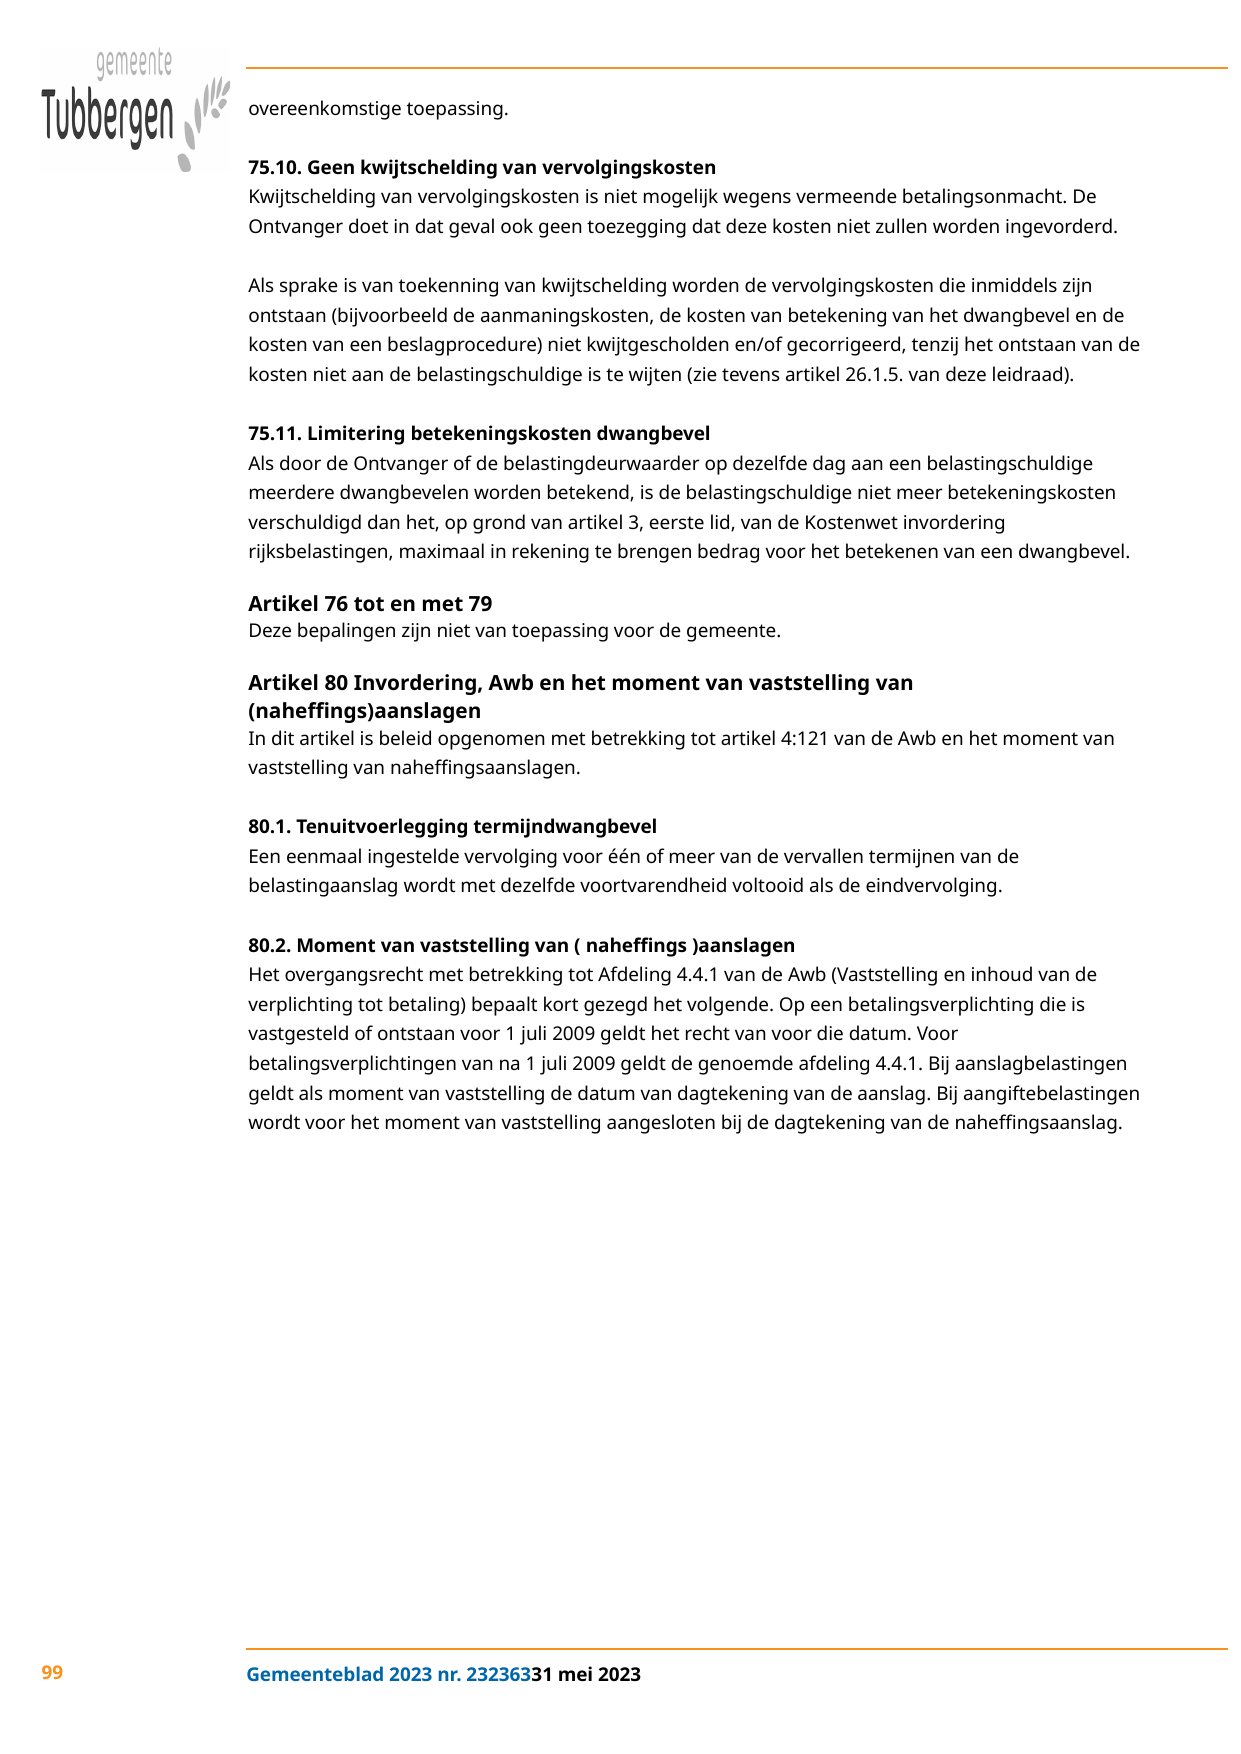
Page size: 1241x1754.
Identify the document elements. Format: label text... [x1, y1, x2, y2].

text 80.2. Moment van vaststelling van ( naheffings )aanslagen [248, 932, 1152, 957]
text Artikel 76 tot en met 79 [248, 589, 1152, 617]
text Een eenmaal ingestelde vervolging voor één of meer van de vervallen termijnen van de belastingaanslag wordt met dezelfde voortvarendheid voltooid als de eindvervolging. [248, 843, 1152, 898]
text Het overgangsrecht met betrekking tot Afdeling 4.4.1 van de Awb (Vaststelling en inhoud van de verplichting tot betaling) bepaalt kort gezegd het volgende. Op een betalingsverplichting die is vastgesteld of ontstaan voor 1 juli 2009 geldt het recht van voor die datum. Voor betalingsverplichtingen van na 1 juli 2009 geldt de genoemde afdeling 4.4.1. Bij aanslagbelastingen geldt als moment van vaststelling de datum van dagtekening van de aanslag. Bij aangiftebelastingen wordt voor het moment van vaststelling aangesloten bij de dagtekening van de naheffingsaanslag. [248, 961, 1152, 1135]
text Deze bepalingen zijn niet van toepassing voor de gemeente. [248, 617, 1152, 643]
text Kwijtschelding van vervolgingskosten is niet mogelijk wegens vermeende betalingsonmacht. De Ontvanger doet in dat geval ook geen toezegging dat deze kosten niet zullen worden ingevorderd. [248, 183, 1152, 239]
text Artikel 80 Invordering, Awb en het moment van vaststelling van (naheffings)aanslagen [248, 668, 1152, 725]
text 75.10. Geen kwijtschelding van vervolgingskosten [248, 154, 1152, 180]
picture [41, 47, 231, 172]
text Als door de Ontvanger of de belastingdeurwaarder op dezelfde dag aan een belastingschuldige meerdere dwangbevelen worden betekend, is de belastingschuldige niet meer betekeningskosten verschuldigd dan het, op grond van artikel 3, eerste lid, van de Kostenwet invordering rijksbelastingen, maximaal in rekening te brengen bedrag voor het betekenen van een dwangbevel. [248, 450, 1152, 564]
text 75.11. Limitering betekeningskosten dwangbevel [248, 420, 1152, 446]
text Als sprake is van toekenning van kwijtschelding worden de vervolgingskosten die inmiddels zijn ontstaan (bijvoorbeeld de aanmaningskosten, de kosten van betekening van het dwangbevel en de kosten van een beslagprocedure) niet kwijtgescholden en/of gecorrigeerd, tenzij het ontstaan van de kosten niet aan de belastingschuldige is te wijten (zie tevens artikel 26.1.5. van deze leidraad). [248, 272, 1152, 387]
text In dit artikel is beleid opgenomen met betrekking tot artikel 4:121 van de Awb en het moment van vaststelling van naheffingsaanslagen. [248, 725, 1152, 780]
text overeenkomstige toepassing. [248, 95, 1152, 121]
text 80.1. Tenuitvoerlegging termijndwangbevel [248, 813, 1152, 839]
